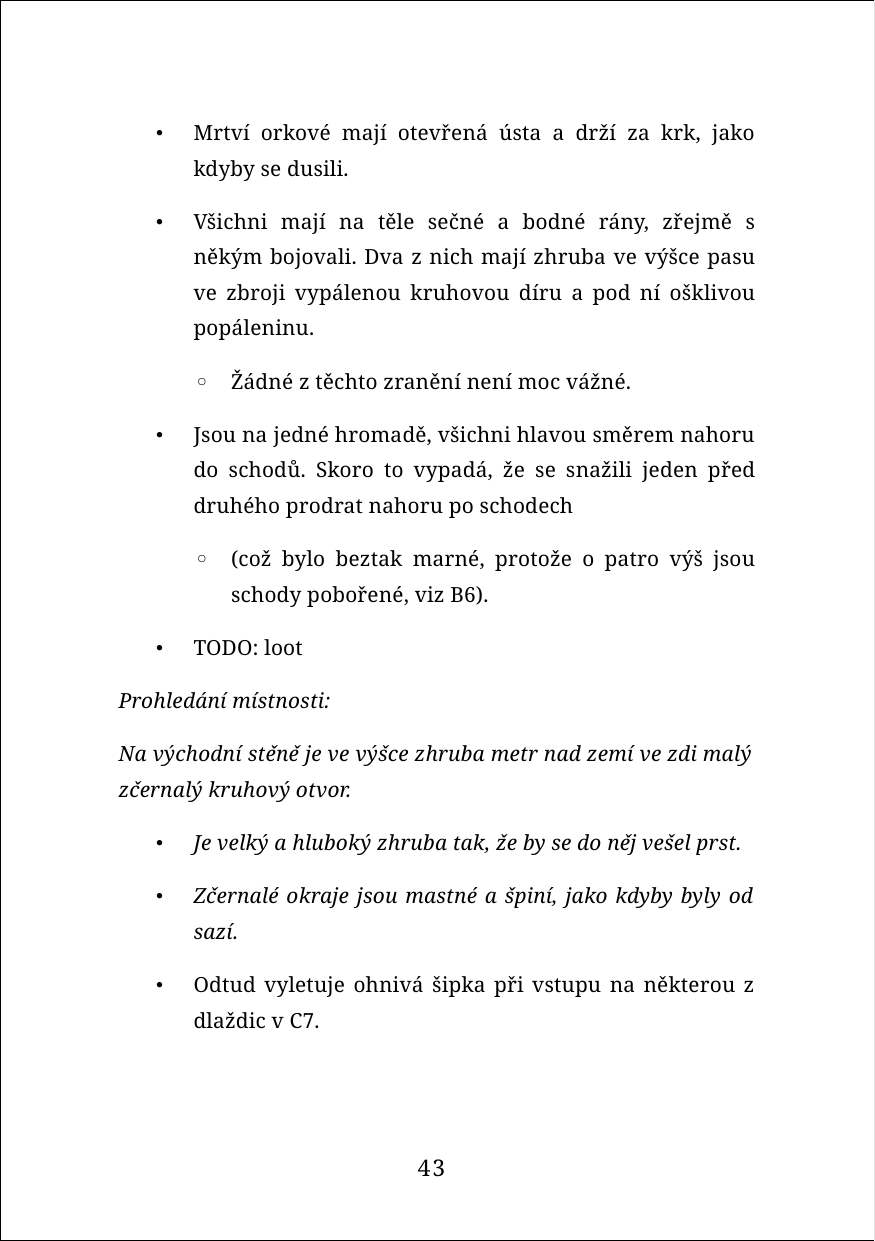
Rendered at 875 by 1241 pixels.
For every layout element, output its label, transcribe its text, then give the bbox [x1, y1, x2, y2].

list Zčernalé okraje jsou mastné a špiní, jako kdyby byly od sazí. [156, 881, 756, 945]
text Na východní stěně je ve výšce zhruba metr nad zemí ve zdi malý zčernalý kruhový otvor. [118, 739, 756, 803]
text Prohledání místnosti: [118, 686, 756, 715]
list Mrtví orkové mají otevřená ústa a drží za krk, jako kdyby se dusili. [156, 118, 756, 182]
list Je velký a hluboký zhruba tak, že by se do něj vešel prst. [156, 828, 756, 857]
list Odtud vyletuje ohnivá šipka při vstupu na některou z dlaždic v C7. [156, 970, 756, 1034]
list (což bylo beztak marné, protože o patro výš jsou schody pobořené, viz B6). [193, 544, 756, 608]
list TODO: loot [156, 633, 756, 661]
list Všichni mají na těle sečné a bodné rány, zřejmě s někým bojovali. Dva z nich mají zhruba ve výšce pasu ve zbroji vypálenou kruhovou díru a pod ní ošklivou popáleninu. [156, 207, 756, 342]
list Jsou na jedné hromadě, všichni hlavou směrem nahoru do schodů. Skoro to vypadá, že se snažili jeden před druhého prodrat nahoru po schodech [156, 420, 756, 519]
list Žádné z těchto zranění není moc vážné. [193, 367, 756, 395]
